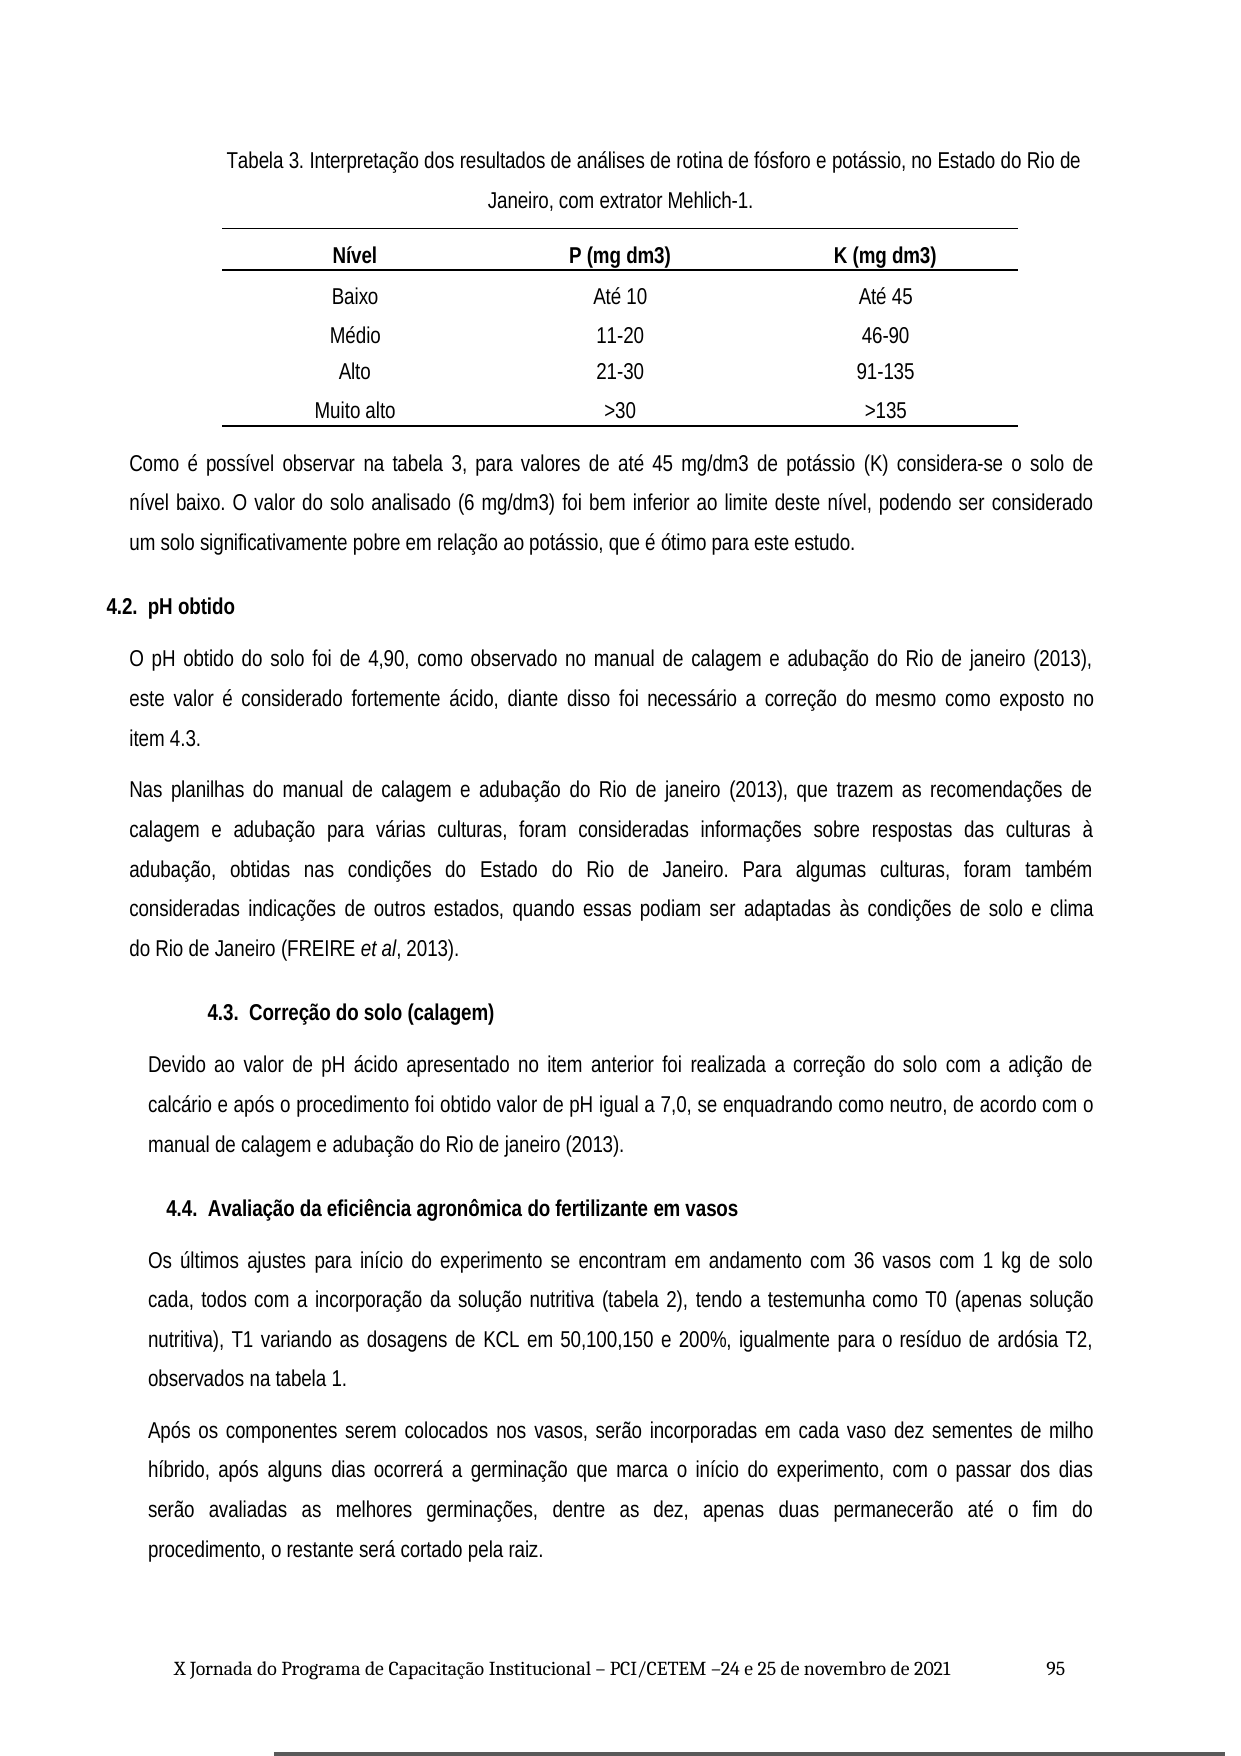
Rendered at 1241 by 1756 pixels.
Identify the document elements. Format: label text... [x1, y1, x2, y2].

list Correção do solo (calagem) [207, 999, 1111, 1026]
table_cell Alto Muito alto [222, 353, 482, 425]
table_header Nível [222, 229, 482, 269]
list Avaliação da eficiência agronômica do fertilizante em vasos [166, 1195, 1111, 1221]
text Como é possível observar na tabela 3, para valores de até 45 mg/dm3 de potássio (K) considera-se o solo de nível baixo. O valor do solo analisado (6 mg/dm3) foi bem inferior ao limite deste nível, podendo ser considerado um solo significativamente pobre em relação ao potássio, que é ótimo para este estudo. [129, 450, 1094, 555]
text Nas planilhas do manual de calagem e adubação do Rio de janeiro (2013), que trazem as recomendações de calagem e adubação para várias culturas, foram consideradas informações sobre respostas das culturas à adubação, obtidas nas condições do Estado do Rio de Janeiro. Para algumas culturas, foram também consideradas indicações de outros estados, quando essas podiam ser adaptadas às condições de solo e clima do Rio de Janeiro (FREIRE et al, 2013). [129, 776, 1093, 961]
table_cell 91-135 >135 [753, 353, 1018, 425]
table_cell 21-30 >30 [482, 353, 753, 425]
text Após os componentes serem colocados nos vasos, serão incorporadas em cada vaso dez sementes de milho híbrido, após alguns dias ocorrerá a germinação que marca o início do experimento, com o passar dos dias serão avaliadas as melhores germinações, dentre as dez, apenas duas permanecerão até o fim do procedimento, o restante será cortado pela raiz. [148, 1417, 1094, 1562]
text Os últimos ajustes para início do experimento se encontram em andamento com 36 vasos com 1 kg de solo cada, todos com a incorporação da solução nutritiva (tabela 2), tendo a testemunha como T0 (apenas solução nutritiva), T1 variando as dosagens de KCL em 50,100,150 e 200%, igualmente para o resíduo de ardósia T2, observados na tabela 1. [148, 1247, 1094, 1391]
text Tabela 3. Interpretação dos resultados de análises de rotina de fósforo e potássio, no Estado do Rio de [226, 147, 1111, 173]
text Devido ao valor de pH ácido apresentado no item anterior foi realizada a correção do solo com a adição de calcário e após o procedimento foi obtido valor de pH igual a 7,0, se enquadrando como neutro, de acordo com o manual de calagem e adubação do Rio de janeiro (2013). [148, 1051, 1094, 1157]
table_header K (mg dm3) [753, 229, 1018, 269]
text Janeiro, com extrator Mehlich-1. [129, 187, 1111, 213]
list pH obtido [106, 593, 1111, 620]
text O pH obtido do solo foi de 4,90, como observado no manual de calagem e adubação do Rio de janeiro (2013), este valor é considerado fortemente ácido, diante disso foi necessário a correção do mesmo como exposto no item 4.3. [129, 645, 1094, 751]
table_cell Baixo Médio [222, 271, 482, 353]
table_header P (mg dm3) [482, 229, 753, 269]
table_cell Até 10 11-20 [482, 271, 753, 353]
table_cell Até 45 46-90 [753, 271, 1018, 353]
